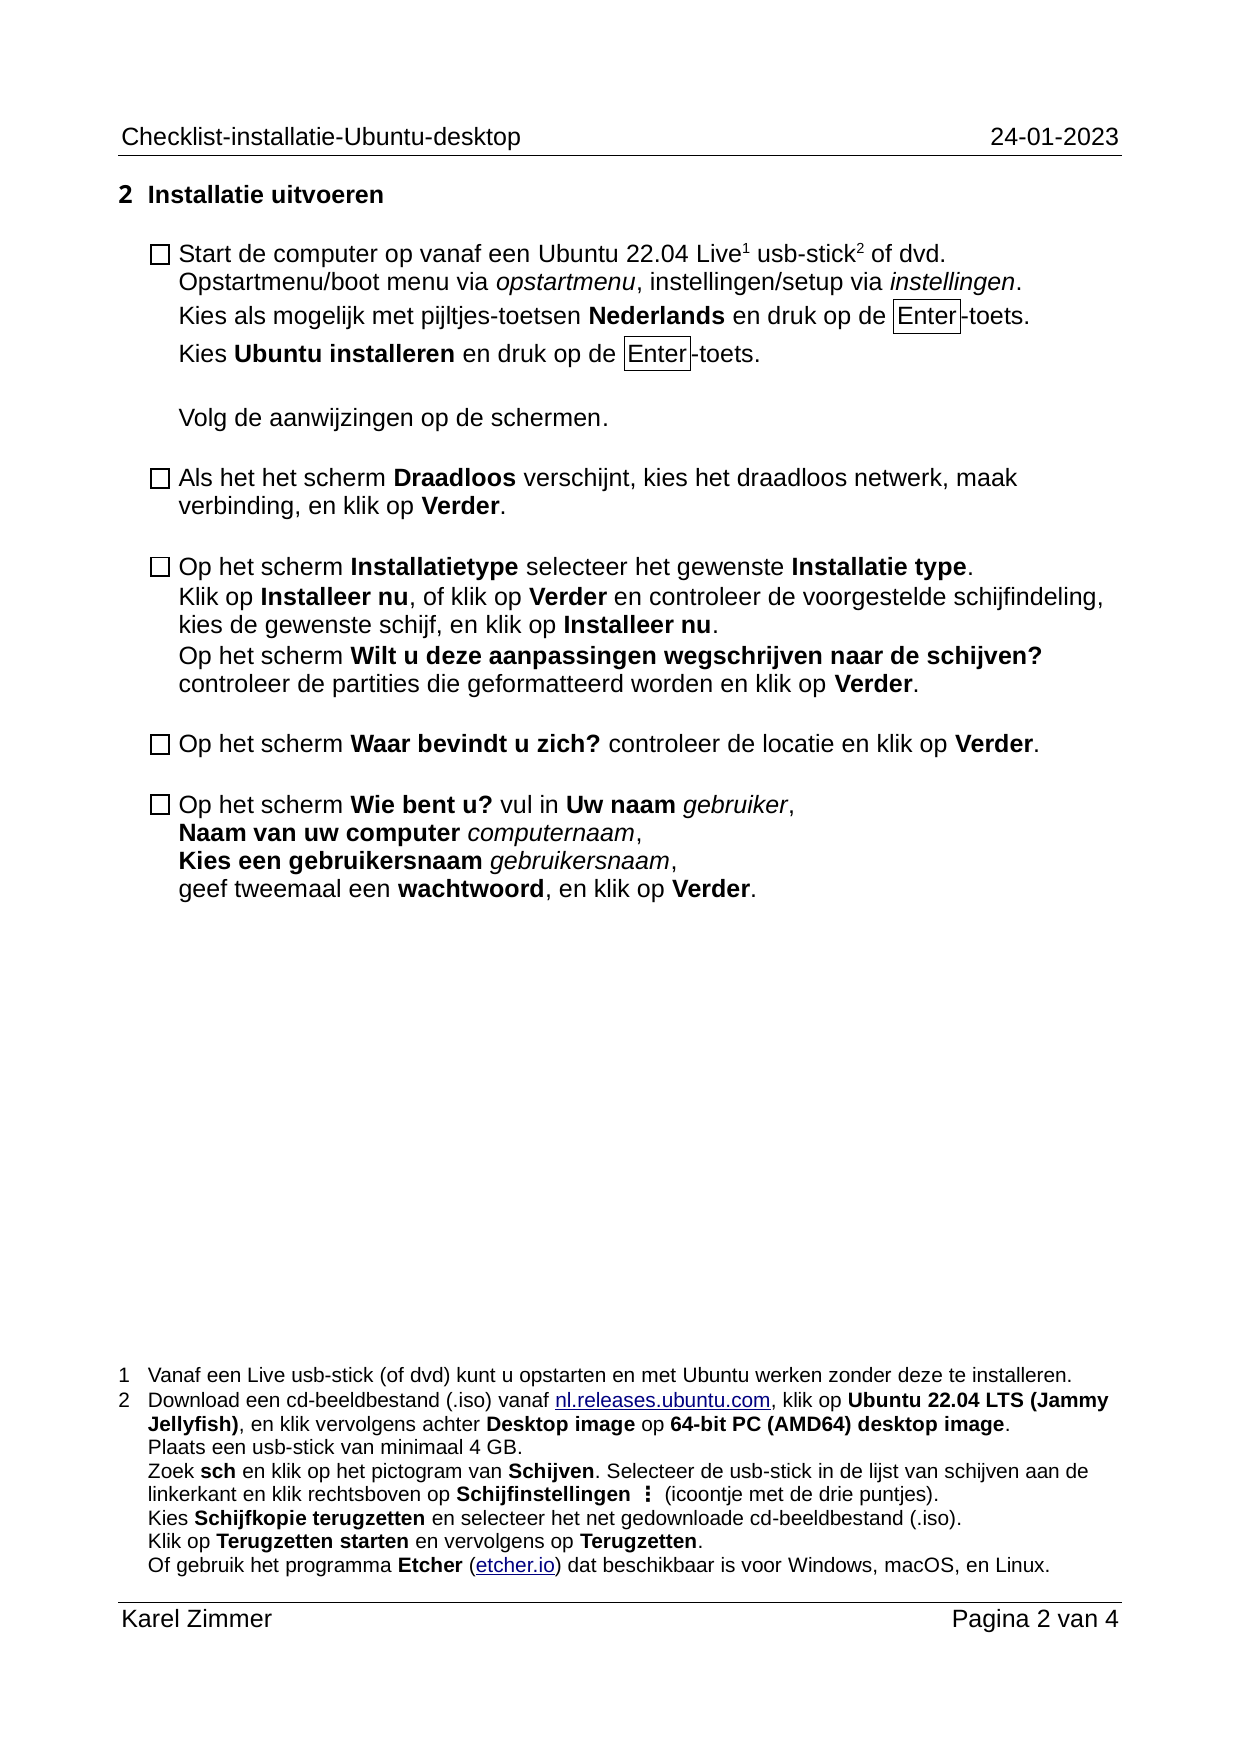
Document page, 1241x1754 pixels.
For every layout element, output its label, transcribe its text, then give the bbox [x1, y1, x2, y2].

table_cell [141, 403, 177, 433]
table_cell [141, 699, 177, 729]
table_cell [177, 372, 1121, 402]
table_cell [177, 759, 1121, 790]
table_cell [141, 552, 177, 582]
table_cell Op het scherm Wie bent u? vul in Uw naam gebruiker, Naam van uw computer computernaam, Kies een gebruikersnaam gebruikersnaam, geef tweemaal een wachtwoord, en klik op Verder. [177, 790, 1121, 904]
table_cell [141, 433, 177, 463]
table_cell Kies als mogelijk met pijltjes-toetsen Nederlands en druk op de Enter-toets. [177, 298, 1121, 335]
table_cell [177, 521, 1121, 552]
table_cell [177, 699, 1121, 729]
table_cell [141, 729, 177, 759]
table_cell [141, 335, 177, 372]
table_cell Volg de aanwijzingen op de schermen. [177, 403, 1121, 433]
table_header [141, 239, 177, 297]
table_cell [141, 372, 177, 402]
table_cell Als het het scherm Draadloos verschijnt, kies het draadloos netwerk, maak verbinding, en klik op Verder. [177, 463, 1121, 521]
table_cell [141, 298, 177, 335]
table_cell Op het scherm Waar bevindt u zich? controleer de locatie en klik op Verder. [177, 729, 1121, 759]
table_cell [141, 582, 177, 640]
list Installatie uitvoeren [118, 177, 1122, 211]
table_cell [141, 790, 177, 904]
table_cell [177, 433, 1121, 463]
table_cell [141, 521, 177, 552]
table_cell Kies Ubuntu installeren en druk op de Enter-toets. [177, 335, 1121, 372]
table_cell [141, 463, 177, 521]
table_cell [141, 759, 177, 790]
table_cell Op het scherm Installatietype selecteer het gewenste Installatie type. [177, 552, 1121, 582]
table_cell [141, 640, 177, 699]
table_cell Op het scherm Wilt u deze aanpassingen wegschrijven naar de schijven? controleer de partities die geformatteerd worden en klik op Verder. [177, 640, 1121, 699]
table_cell Klik op Installeer nu, of klik op Verder en controleer de voorgestelde schijfindeling, kies de gewenste schijf, en klik op Installeer nu. [177, 582, 1121, 640]
table_header Start de computer op vanaf een Ubuntu 22.04 Live usb-stick of dvd. Opstartmenu/boot menu via opstartmenu, instellingen/setup via instellingen. [177, 239, 1121, 297]
